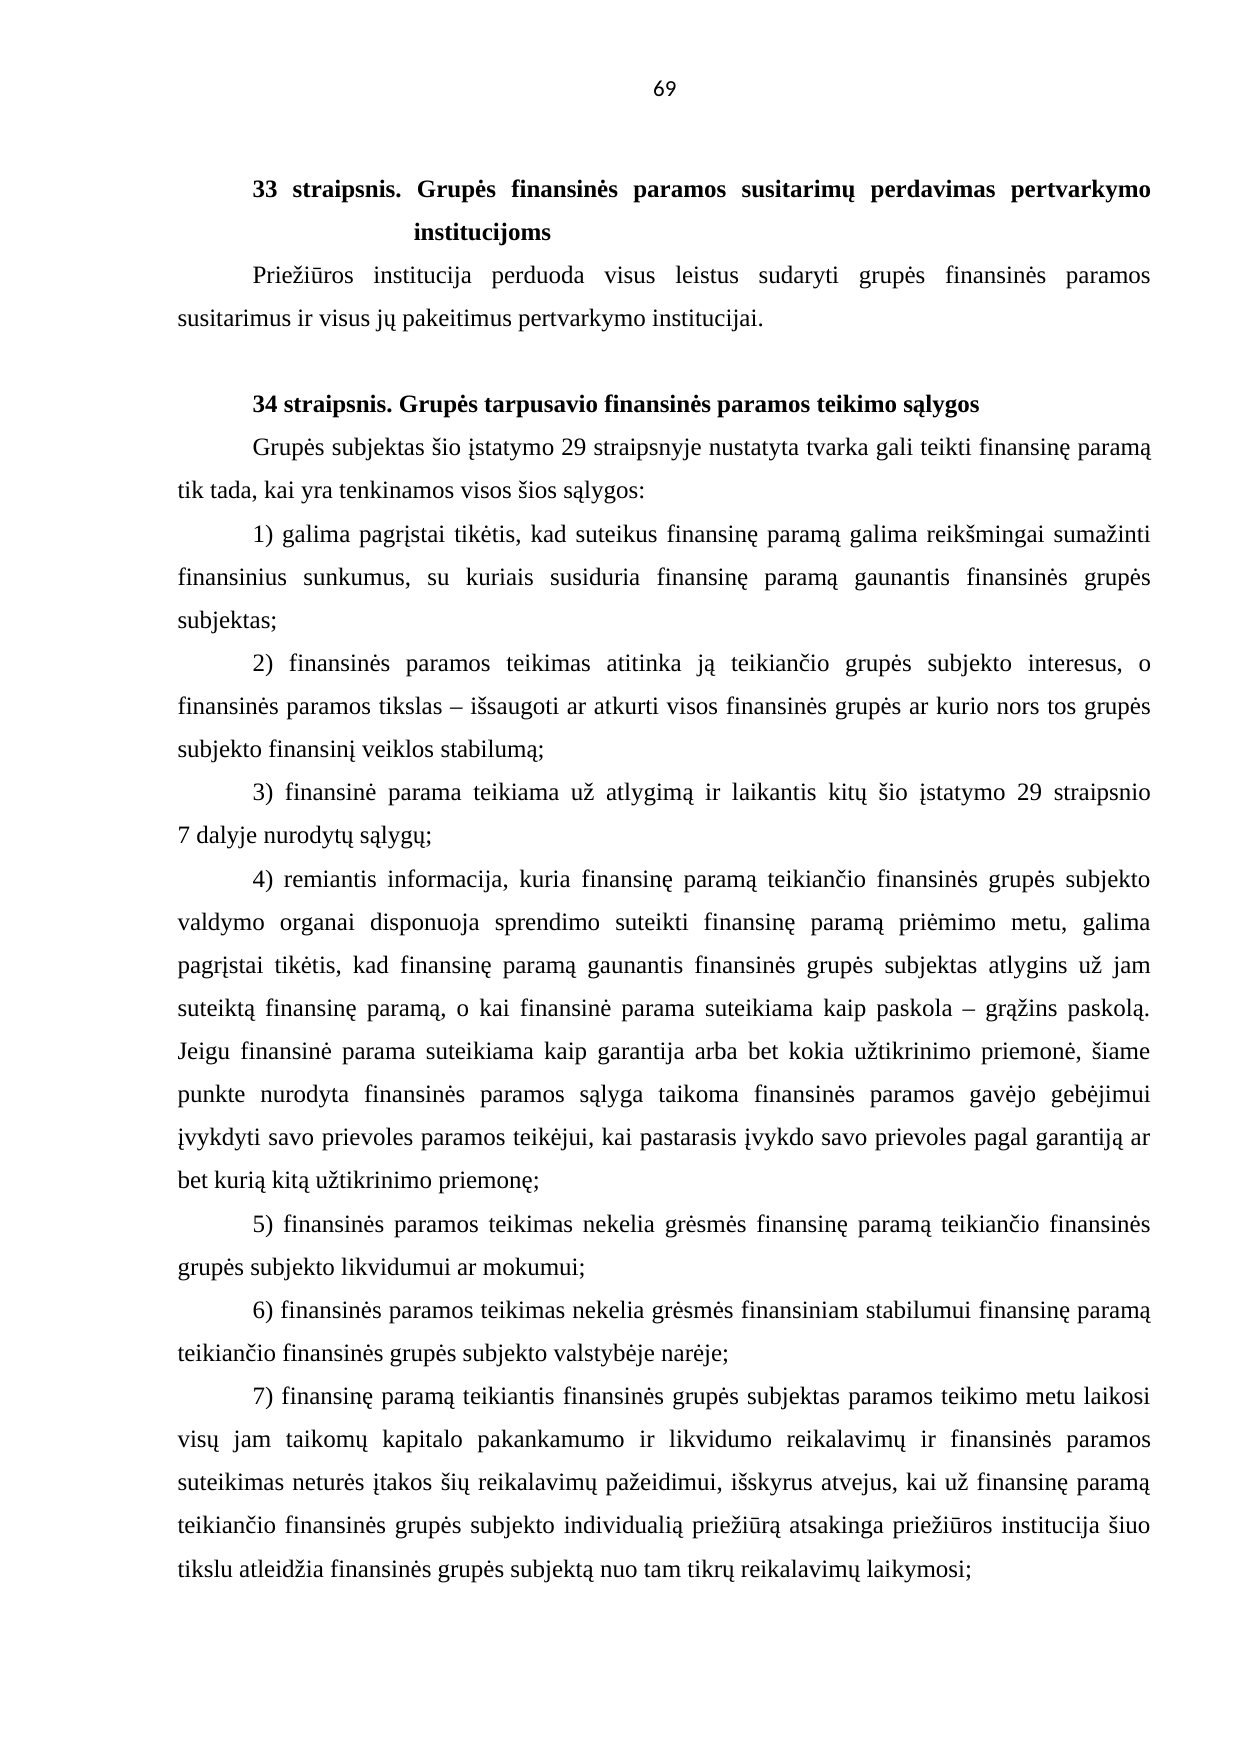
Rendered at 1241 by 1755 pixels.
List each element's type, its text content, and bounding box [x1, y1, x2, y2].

text 4) remiantis informacija, kuria finansinę paramą teikiančio finansinės grupės subjekto valdymo organai disponuoja sprendimo suteikti finansinę paramą priėmimo metu, galima pagrįstai tikėtis, kad finansinę paramą gaunantis finansinės grupės subjektas atlygins už jam suteiktą finansinę paramą, o kai finansinė parama suteikiama kaip paskola – grąžins paskolą. Jeigu finansinė parama suteikiama kaip garantija arba bet kokia užtikrinimo priemonė, šiame punkte nurodyta finansinės paramos sąlyga taikoma finansinės paramos gavėjo gebėjimui įvykdyti savo prievoles paramos teikėjui, kai pastarasis įvykdo savo prievoles pagal garantiją ar bet kurią kitą užtikrinimo priemonę; [177, 864, 1152, 1194]
text 5) finansinės paramos teikimas nekelia grėsmės finansinę paramą teikiančio finansinės grupės subjekto likvidumui ar mokumui; [177, 1209, 1152, 1281]
text 3) finansinė parama teikiama už atlygimą ir laikantis kitų šio įstatymo 29 straipsnio 7 dalyje nurodytų sąlygų; [177, 777, 1152, 849]
text 34 straipsnis. Grupės tarpusavio finansinės paramos teikimo sąlygos [177, 389, 1152, 418]
text 2) finansinės paramos teikimas atitinka ją teikiančio grupės subjekto interesus, o finansinės paramos tikslas – išsaugoti ar atkurti visos finansinės grupės ar kurio nors tos grupės subjekto finansinį veiklos stabilumą; [177, 648, 1152, 763]
text 7) finansinę paramą teikiantis finansinės grupės subjektas paramos teikimo metu laikosi visų jam taikomų kapitalo pakankamumo ir likvidumo reikalavimų ir finansinės paramos suteikimas neturės įtakos šių reikalavimų pažeidimui, išskyrus atvejus, kai už finansinę paramą teikiančio finansinės grupės subjekto individualią priežiūrą atsakinga priežiūros institucija šiuo tikslu atleidžia finansinės grupės subjektą nuo tam tikrų reikalavimų laikymosi; [177, 1381, 1152, 1582]
text Grupės subjektas šio įstatymo 29 straipsnyje nustatyta tvarka gali teikti finansinę paramą tik tada, kai yra tenkinamos visos šios sąlygos: [177, 432, 1152, 504]
text 6) finansinės paramos teikimas nekelia grėsmės finansiniam stabilumui finansinę paramą teikiančio finansinės grupės subjekto valstybėje narėje; [177, 1295, 1152, 1367]
text Priežiūros institucija perduoda visus leistus sudaryti grupės finansinės paramos susitarimus ir visus jų pakeitimus pertvarkymo institucijai. [177, 260, 1152, 332]
text 33 straipsnis. Grupės finansinės paramos susitarimų perdavimas pertvarkymo institucijoms [252, 174, 1152, 246]
text 1) galima pagrįstai tikėtis, kad suteikus finansinę paramą galima reikšmingai sumažinti finansinius sunkumus, su kuriais susiduria finansinę paramą gaunantis finansinės grupės subjektas; [177, 519, 1152, 634]
